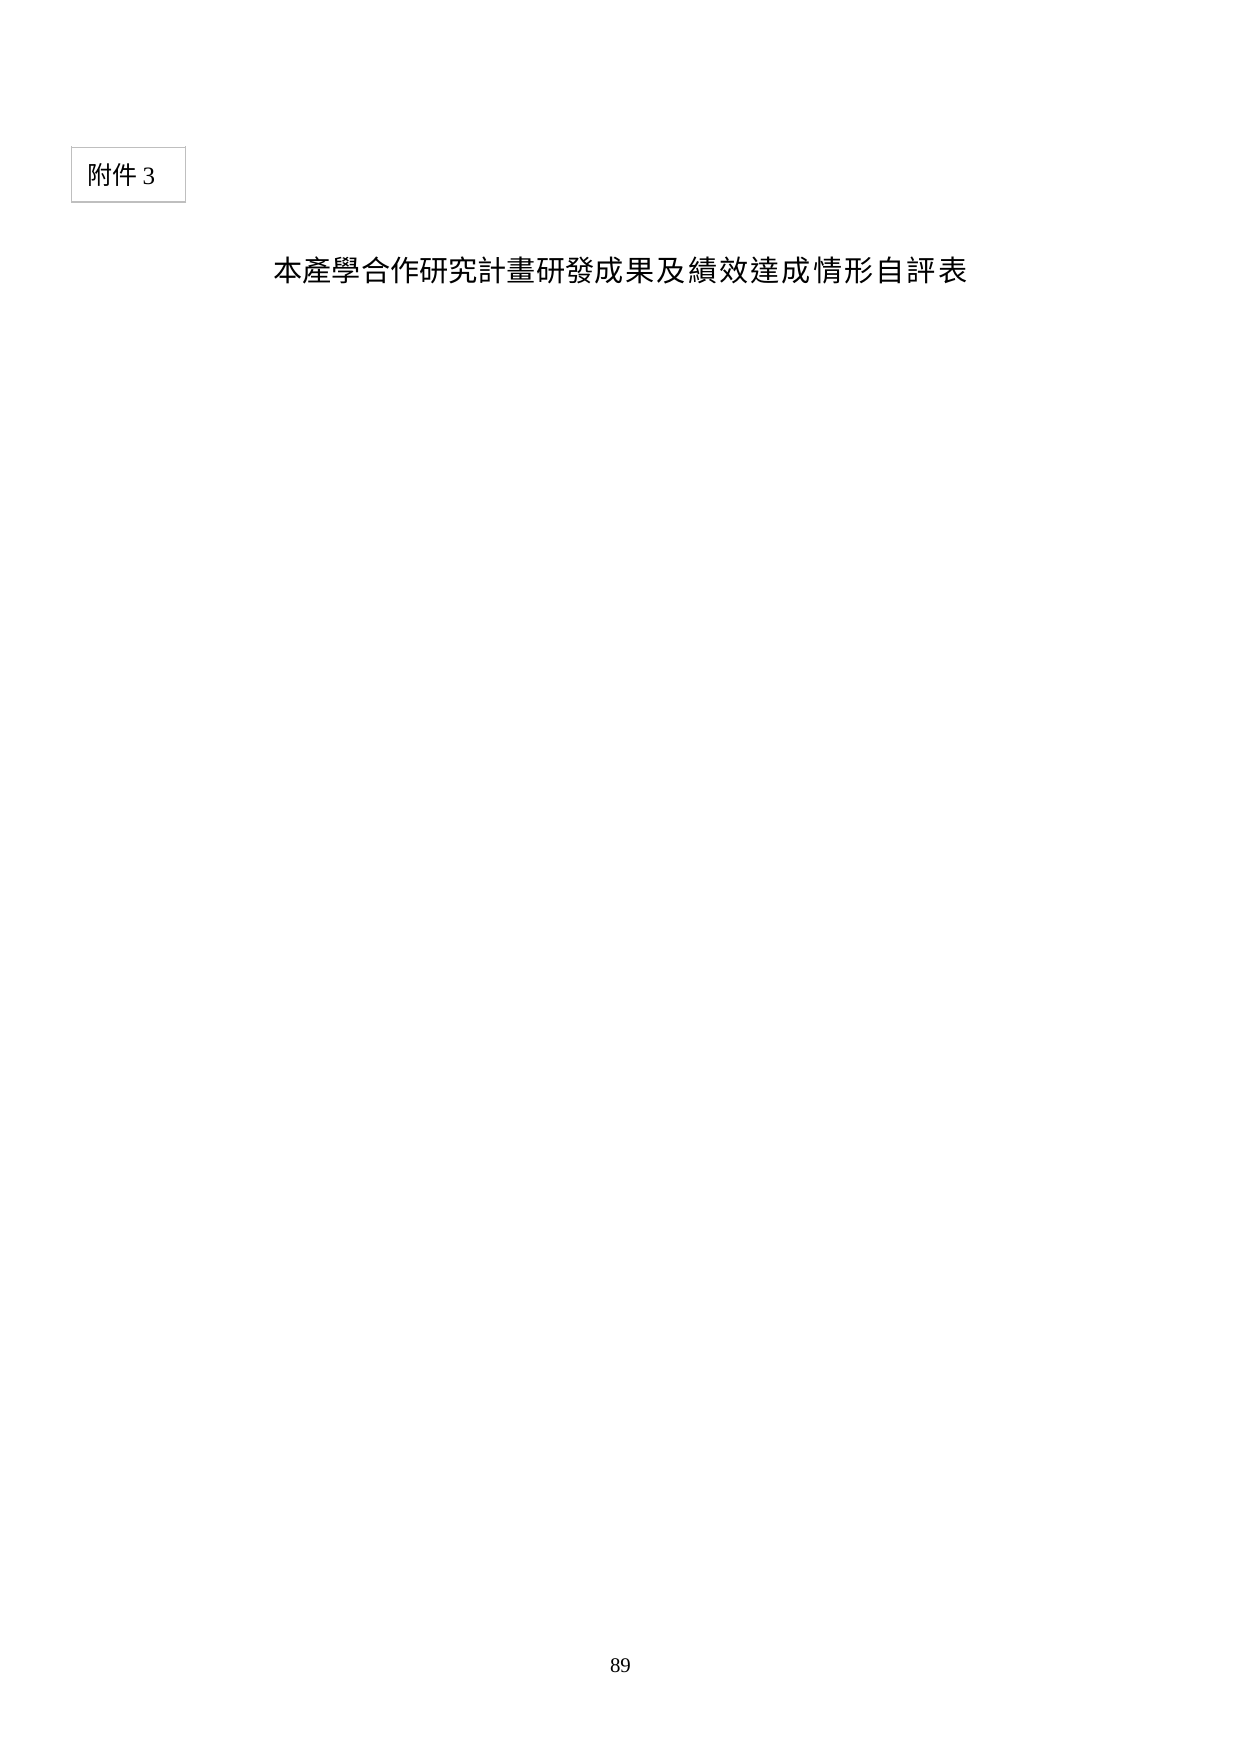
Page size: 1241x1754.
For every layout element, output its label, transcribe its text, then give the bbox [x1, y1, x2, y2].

text 附件3 [87, 156, 170, 192]
text 本產學合作研究計畫研發成果及績效達成情形自評表 [71, 227, 1169, 290]
